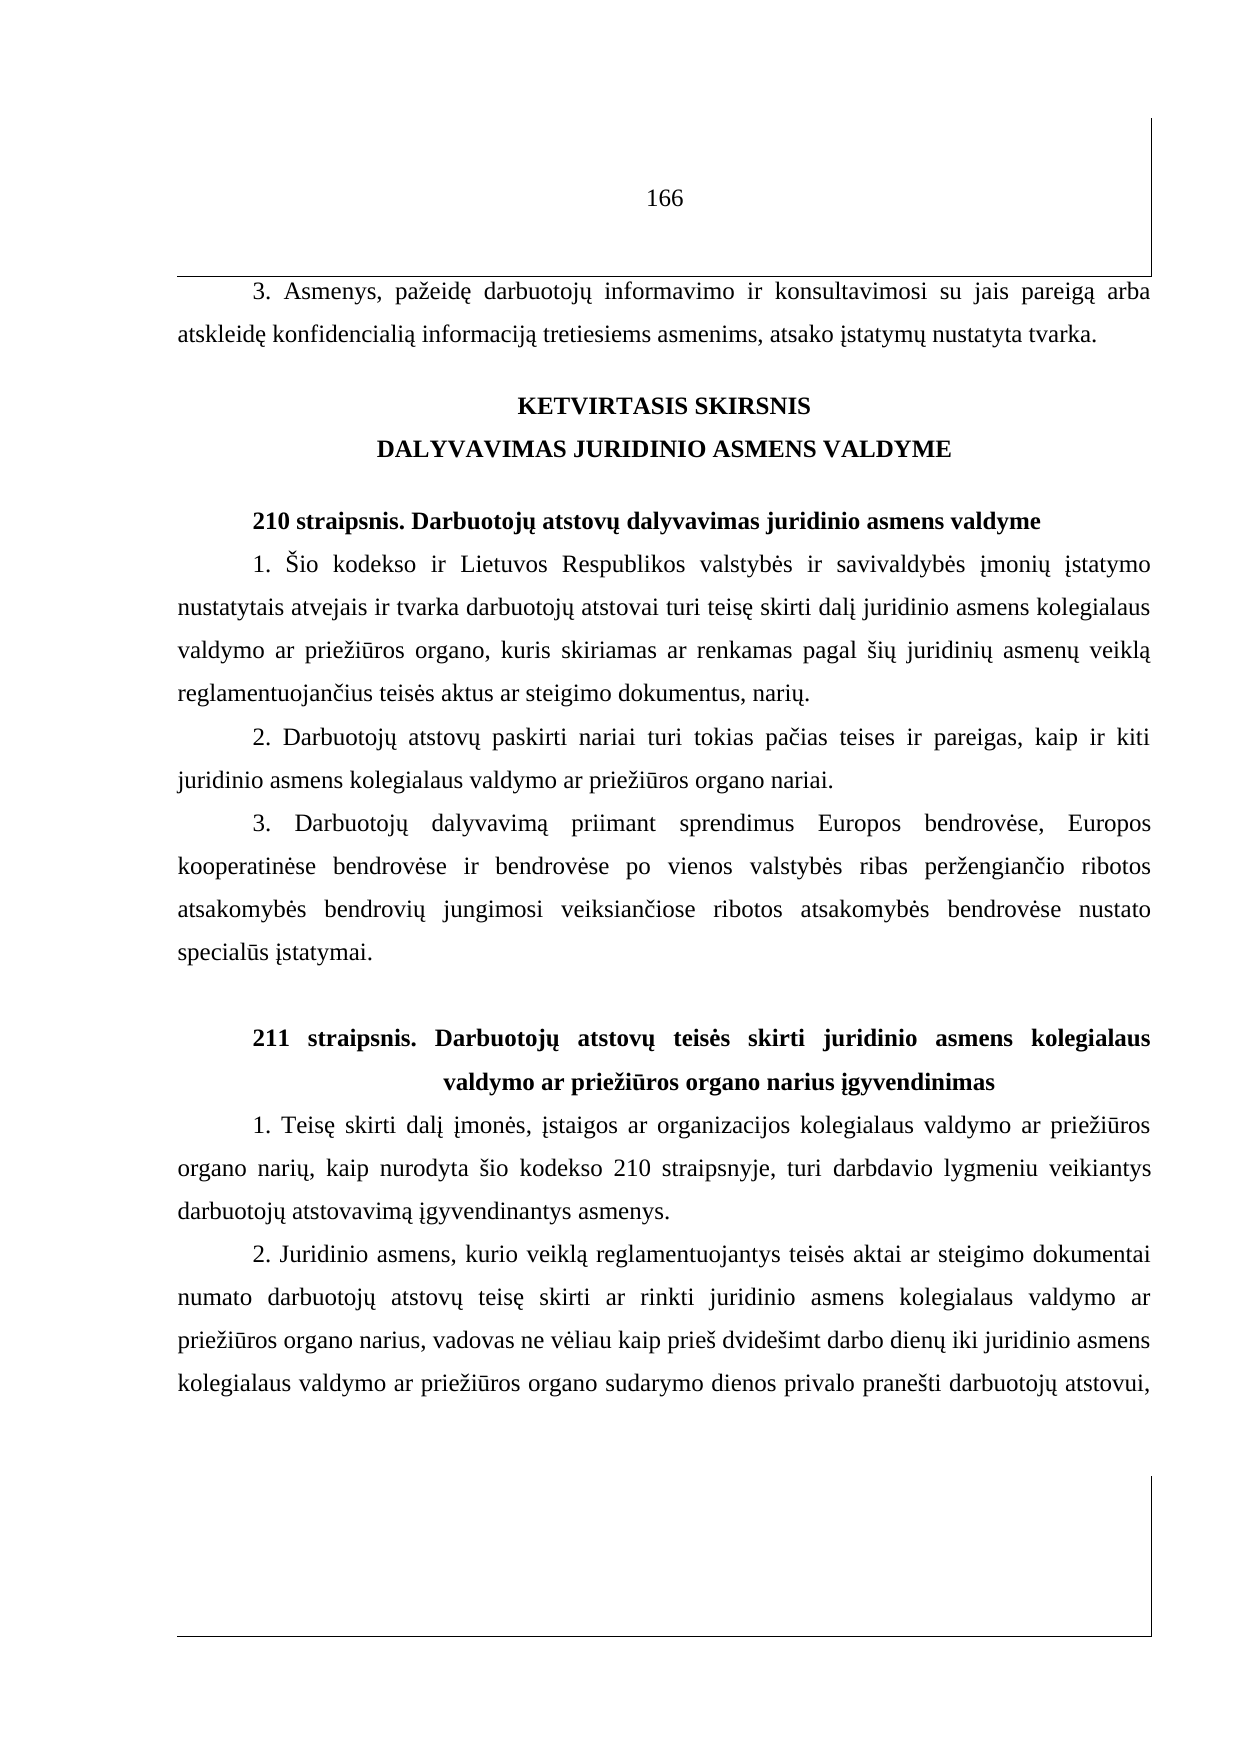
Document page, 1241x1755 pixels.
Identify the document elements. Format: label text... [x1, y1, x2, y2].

text KETVIRTASIS SKIRSNIS [177, 391, 1152, 420]
text 2. Juridinio asmens, kurio veiklą reglamentuojantys teisės aktai ar steigimo dokumentai numato darbuotojų atstovų teisę skirti ar rinkti juridinio asmens kolegialaus valdymo ar priežiūros organo narius, vadovas ne vėliau kaip prieš dvidešimt darbo dienų iki juridinio asmens kolegialaus valdymo ar priežiūros organo sudarymo dienos privalo pranešti darbuotojų atstovui, [177, 1239, 1152, 1397]
subtitle 210 straipsnis. Darbuotojų atstovų dalyvavimas juridinio asmens valdyme [177, 506, 1152, 535]
subtitle 211 straipsnis. Darbuotojų atstovų teisės skirti juridinio asmens kolegialaus valdymo ar priežiūros organo narius įgyvendinimas [252, 1023, 1152, 1095]
text 3. Darbuotojų dalyvavimą priimant sprendimus Europos bendrovėse, Europos kooperatinėse bendrovėse ir bendrovėse po vienos valstybės ribas peržengiančio ribotos atsakomybės bendrovių jungimosi veiksiančiose ribotos atsakomybės bendrovėse nustato specialūs įstatymai. [177, 808, 1152, 966]
text 2. Darbuotojų atstovų paskirti nariai turi tokias pačias teises ir pareigas, kaip ir kiti juridinio asmens kolegialaus valdymo ar priežiūros organo nariai. [177, 722, 1152, 793]
text 1. Šio kodekso ir Lietuvos Respublikos valstybės ir savivaldybės įmonių įstatymo nustatytais atvejais ir tvarka darbuotojų atstovai turi teisę skirti dalį juridinio asmens kolegialaus valdymo ar priežiūros organo, kuris skiriamas ar renkamas pagal šių juridinių asmenų veiklą reglamentuojančius teisės aktus ar steigimo dokumentus, narių. [177, 549, 1152, 707]
text DALYVAVIMAS JURIDINIO ASMENS VALDYME [177, 434, 1152, 463]
text 3. Asmenys, pažeidę darbuotojų informavimo ir konsultavimosi su jais pareigą arba atskleidę konfidencialią informaciją tretiesiems asmenims, atsako įstatymų nustatyta tvarka. [177, 276, 1152, 348]
text 1. Teisę skirti dalį įmonės, įstaigos ar organizacijos kolegialaus valdymo ar priežiūros organo narių, kaip nurodyta šio kodekso 210 straipsnyje, turi darbdavio lygmeniu veikiantys darbuotojų atstovavimą įgyvendinantys asmenys. [177, 1110, 1152, 1225]
